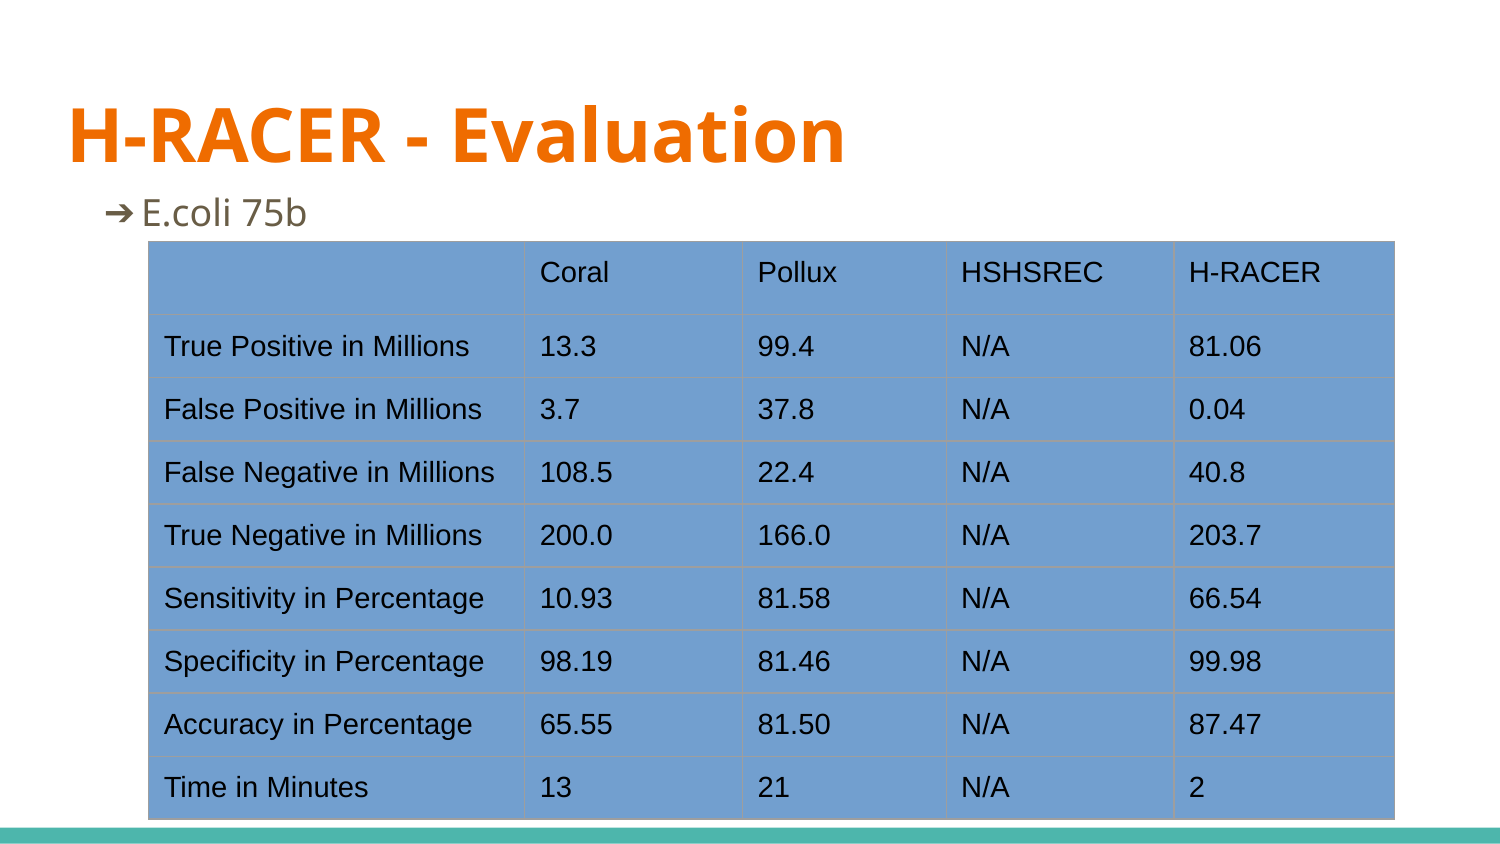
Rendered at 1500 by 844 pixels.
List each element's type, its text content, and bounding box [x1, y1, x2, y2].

table_cell 21 [743, 757, 946, 818]
table_cell 203.7 [1175, 505, 1394, 566]
table_cell 66.54 [1175, 568, 1394, 629]
table_header HSHSREC [947, 242, 1173, 314]
table_cell False Negative in Millions [149, 442, 524, 503]
table_cell Sensitivity in Percentage [149, 568, 524, 629]
table_cell Specificity in Percentage [149, 631, 524, 692]
table_cell Accuracy in Percentage [149, 694, 524, 756]
table_cell 0.04 [1175, 378, 1394, 440]
table_cell True Negative in Millions [149, 505, 524, 566]
table_cell False Positive in Millions [149, 378, 524, 440]
table_cell 10.93 [525, 568, 742, 629]
table_cell 13.3 [525, 315, 742, 377]
table_cell 65.55 [525, 694, 742, 756]
table_header Pollux [743, 242, 946, 314]
table_cell N/A [947, 315, 1173, 377]
table_cell N/A [947, 568, 1173, 629]
table_cell 99.4 [743, 315, 946, 377]
table_cell 2 [1175, 757, 1394, 818]
table_cell 3.7 [525, 378, 742, 440]
table_cell 40.8 [1175, 442, 1394, 503]
table_cell 98.19 [525, 631, 742, 692]
table_cell 81.50 [743, 694, 946, 756]
table_cell Time in Minutes [149, 757, 524, 818]
table_cell 13 [525, 757, 742, 818]
table_cell 81.06 [1175, 315, 1394, 377]
table_header [149, 242, 524, 314]
table_cell 81.58 [743, 568, 946, 629]
table_cell N/A [947, 378, 1173, 440]
table_cell N/A [947, 694, 1173, 756]
table_cell 87.47 [1175, 694, 1394, 756]
table_cell 108.5 [525, 442, 742, 503]
table_cell 99.98 [1175, 631, 1394, 692]
table_cell True Positive in Millions [149, 315, 524, 377]
table_header Coral [525, 242, 742, 314]
table_cell 200.0 [525, 505, 742, 566]
table_cell N/A [947, 505, 1173, 566]
table_cell N/A [947, 442, 1173, 503]
table_cell 81.46 [743, 631, 946, 692]
table_cell 22.4 [743, 442, 946, 503]
title H-RACER - Evaluation [51, 72, 1449, 173]
table_cell N/A [947, 631, 1173, 692]
list E.coli 75b [51, 173, 1449, 716]
table_header H-RACER [1175, 242, 1394, 314]
table_cell 37.8 [743, 378, 946, 440]
table_cell N/A [947, 757, 1173, 818]
table_cell 166.0 [743, 505, 946, 566]
